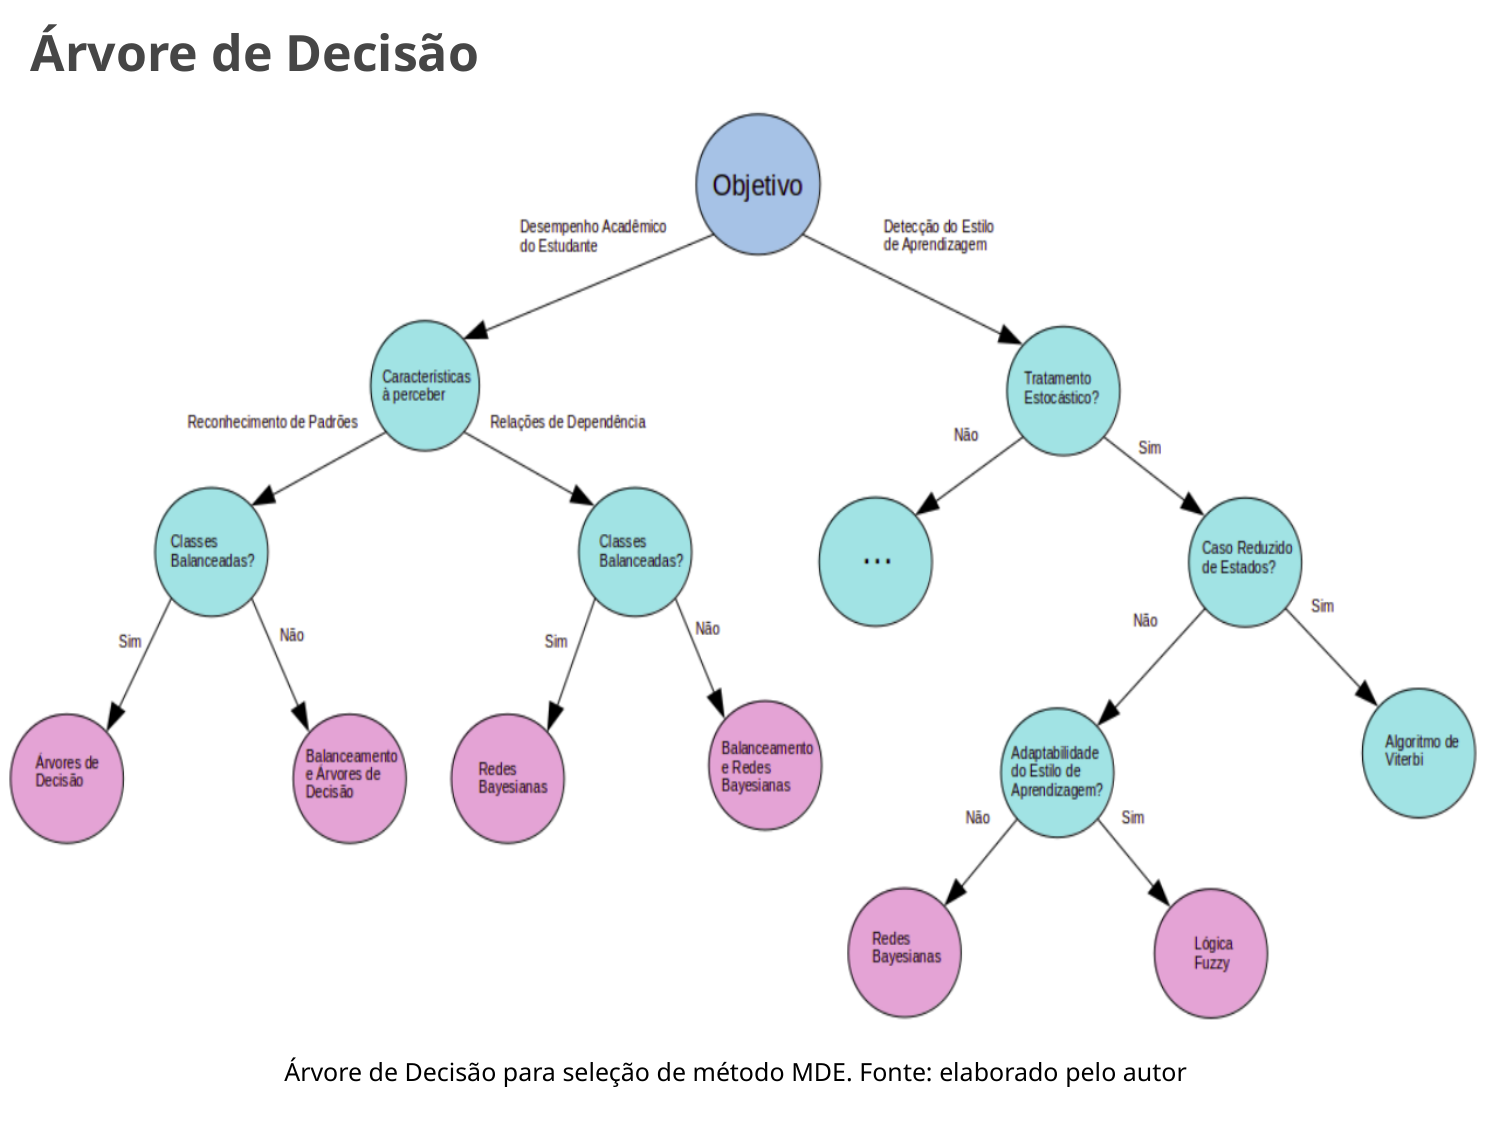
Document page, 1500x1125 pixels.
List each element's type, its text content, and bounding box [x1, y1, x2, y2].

picture [0, 106, 1485, 1028]
title Árvore de Decisão [15, 9, 567, 95]
text_box Árvore de Decisão para seleção de método MDE. Fonte: elaborado pelo autor [269, 1049, 1301, 1095]
